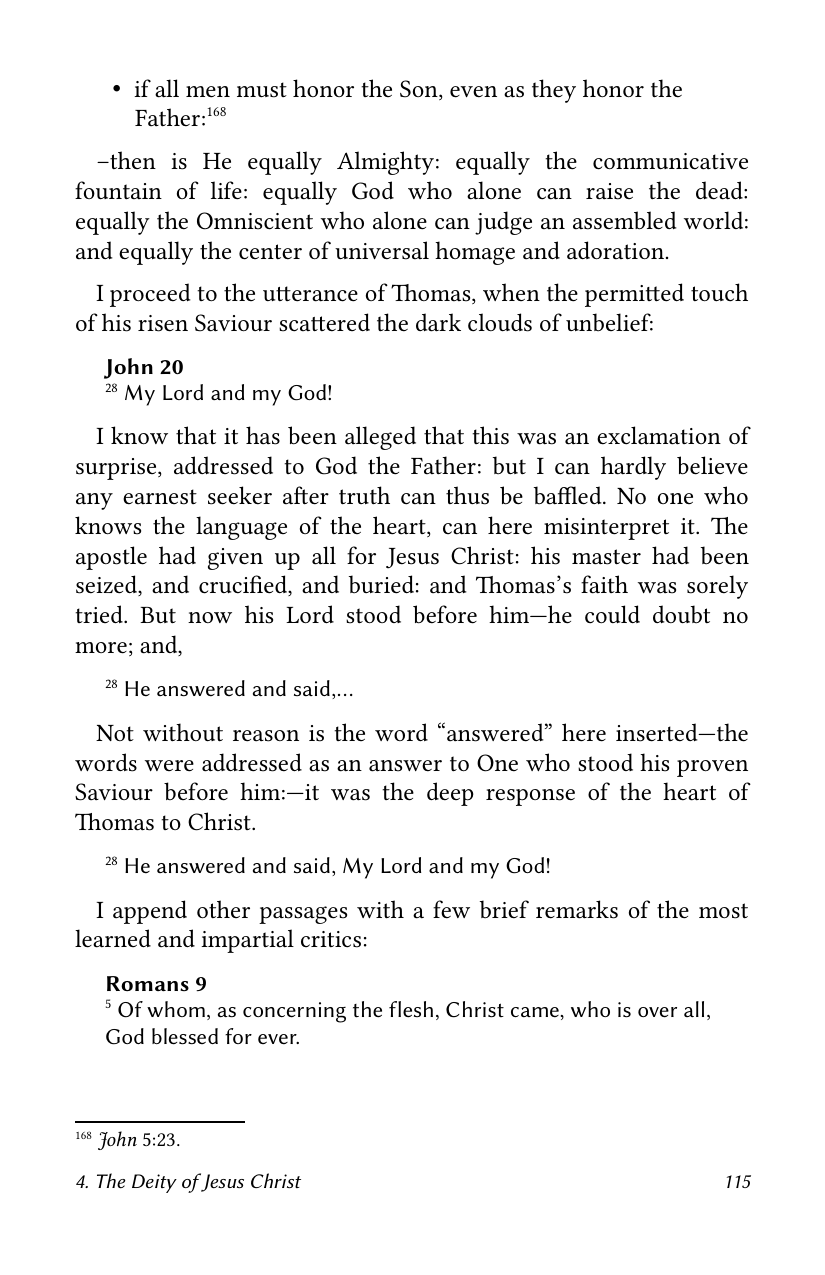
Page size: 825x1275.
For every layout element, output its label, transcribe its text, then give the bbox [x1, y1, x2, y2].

text I proceed to the utterance of Thomas, when the permitted touch of his risen Saviour scattered the dark clouds of unbelief: [75, 279, 750, 337]
text 5 Of whom, as concerning the flesh, Christ came, who is over all, God blessed for ever. [105, 997, 720, 1050]
text Not without reason is the word “answered” here inserted—the words were addressed as an answer to One who stood his proven Saviour before him:—it was the deep response of the heart of Thomas to Christ. [75, 719, 750, 837]
text I know that it has been alleged that this was an exclamation of surprise, addressed to God the Father: but I can hardly believe any earnest seeker after truth can thus be baffled. No one who knows the language of the heart, can here misinterpret it. The apostle had given up all for Jesus Christ: his master had been seized, and crucified, and buried: and Thomas’s faith was sorely tried. But now his Lord stood before him—he could doubt no more; and, [75, 422, 750, 660]
list John 5:23. [75, 1128, 750, 1152]
text Romans 9 [105, 970, 750, 997]
list if all men must honor the Son, even as they honor the Father: [112, 75, 750, 132]
text I append other passages with a few brief remarks of the most learned and impartial critics: [75, 896, 750, 954]
text 28 My Lord and my God! [105, 380, 720, 406]
text 28 He answered and said,... [105, 676, 720, 702]
text John 20 [105, 353, 750, 380]
text 28 He answered and said, My Lord and my God! [105, 853, 720, 879]
text –then is He equally Almighty: equally the communicative fountain of life: equally God who alone can raise the dead: equally the Omniscient who alone can judge an assembled world: and equally the center of universal homage and adoration. [75, 147, 750, 265]
